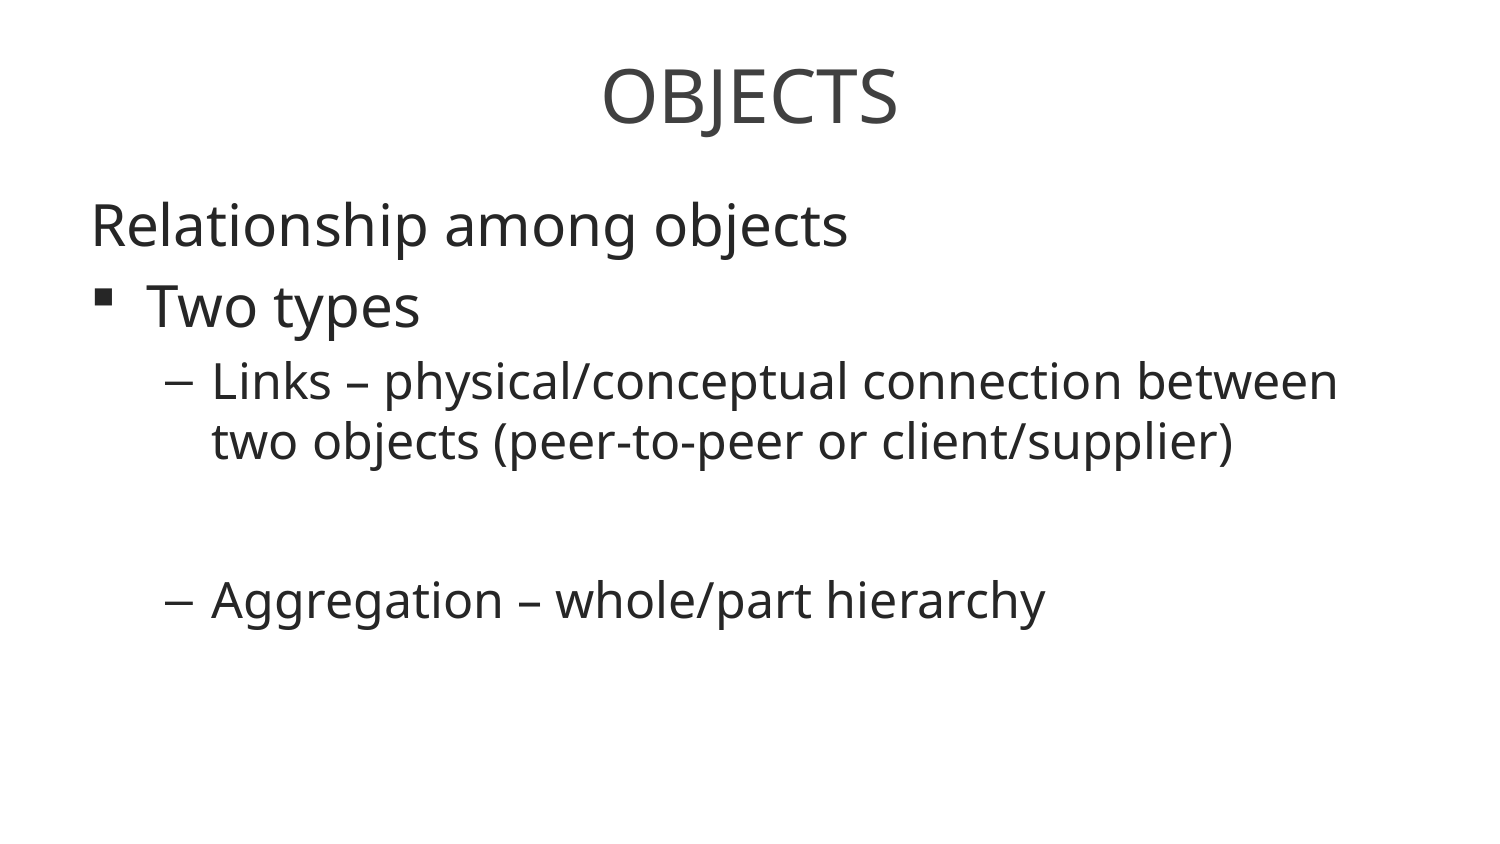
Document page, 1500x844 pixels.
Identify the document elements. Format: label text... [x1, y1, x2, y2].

title objects [75, 23, 1425, 164]
list Relationship among objects Two types Links – physical/conceptual connection between two objects (peer-to-peer or client/supplier) Aggregation – whole/part hierarchy [75, 180, 1425, 771]
